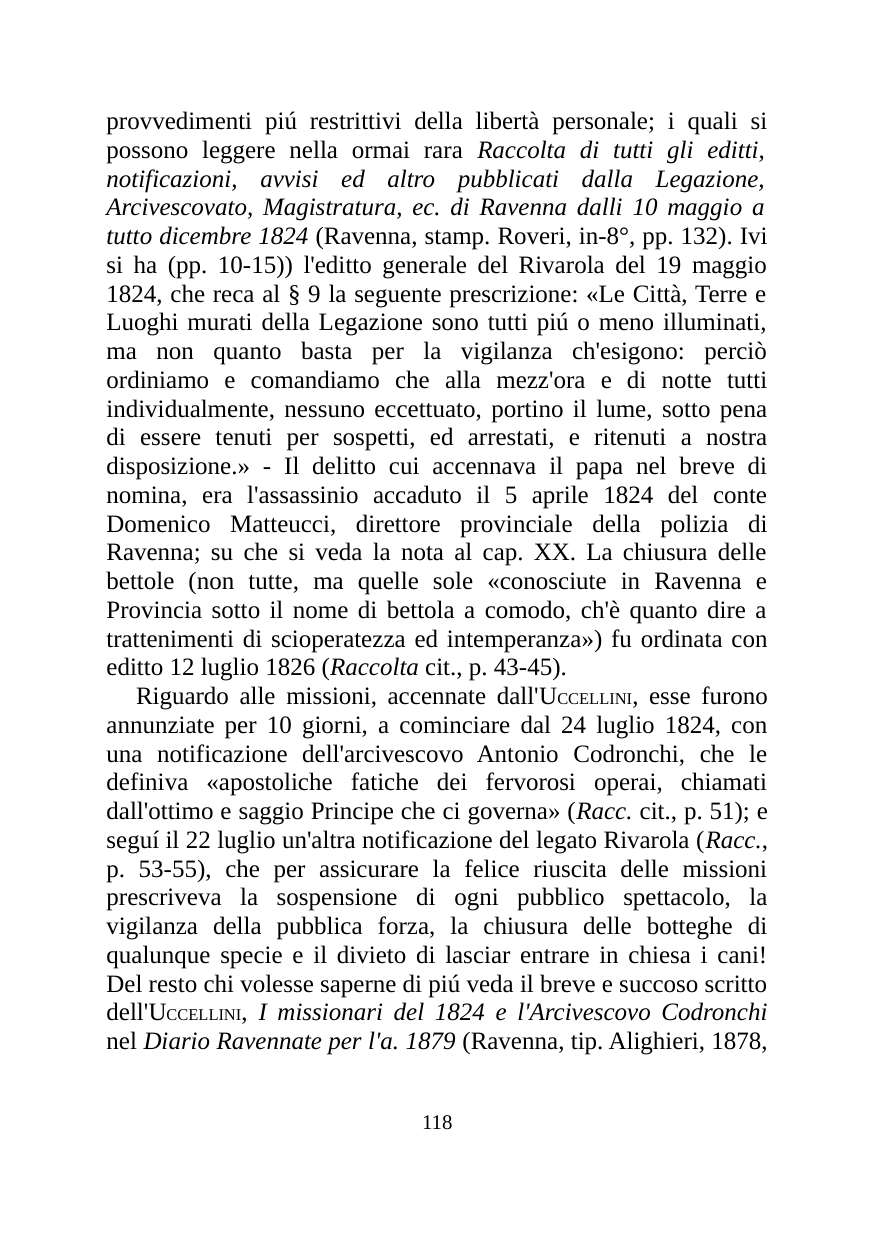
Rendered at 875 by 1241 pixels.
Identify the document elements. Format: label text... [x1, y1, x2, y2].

text provvedimenti piú restrittivi della libertà personale; i quali si possono leggere nella ormai rara Raccolta di tutti gli editti, notificazioni, avvisi ed altro pubblicati dalla Legazione, Arcivescovato, Magistratura, ec. di Ravenna dalli 10 maggio a tutto dicembre 1824 (Ravenna, stamp. Roveri, in-8°, pp. 132). Ivi si ha (pp. 10-15)) l'editto generale del Rivarola del 19 maggio 1824, che reca al § 9 la seguente prescrizione: «Le Città, Terre e Luoghi murati della Legazione sono tutti piú o meno illuminati, ma non quanto basta per la vigilanza ch'esigono: perciò ordiniamo e comandiamo che alla mezz'ora e di notte tutti individualmente, nessuno eccettuato, portino il lume, sotto pena di essere tenuti per sospetti, ed arrestati, e ritenuti a nostra disposizione.» - Il delitto cui accennava il papa nel breve di nomina, era l'assassinio accaduto il 5 aprile 1824 del conte Domenico Matteucci, direttore provinciale della polizia di Ravenna; su che si veda la nota al cap. XX. La chiusura delle bettole (non tutte, ma quelle sole «conosciute in Ravenna e Provincia sotto il nome di bettola a comodo, ch'è quanto dire a trattenimenti di scioperatezza ed intemperanza») fu ordinata con editto 12 luglio 1826 (Raccolta cit., p. 43-45). [106, 106, 768, 681]
text Riguardo alle missioni, accennate dall'Uccellini, esse furono annunziate per 10 giorni, a cominciare dal 24 luglio 1824, con una notificazione dell'arcivescovo Antonio Codronchi, che le definiva «apostoliche fatiche dei fervorosi operai, chiamati dall'ottimo e saggio Principe che ci governa» (Racc. cit., p. 51); e seguí il 22 luglio un'altra notificazione del legato Rivarola (Racc., p. 53-55), che per assicurare la felice riuscita delle missioni prescriveva la sospensione di ogni pubblico spettacolo, la vigilanza della pubblica forza, la chiusura delle botteghe di qualunque specie e il divieto di lasciar entrare in chiesa i cani! Del resto chi volesse saperne di piú veda il breve e succoso scritto dell'Uccellini, I missionari del 1824 e l'Arcivescovo Codronchi nel Diario Ravennate per l'a. 1879 (Ravenna, tip. Alighieri, 1878, [106, 681, 768, 1055]
